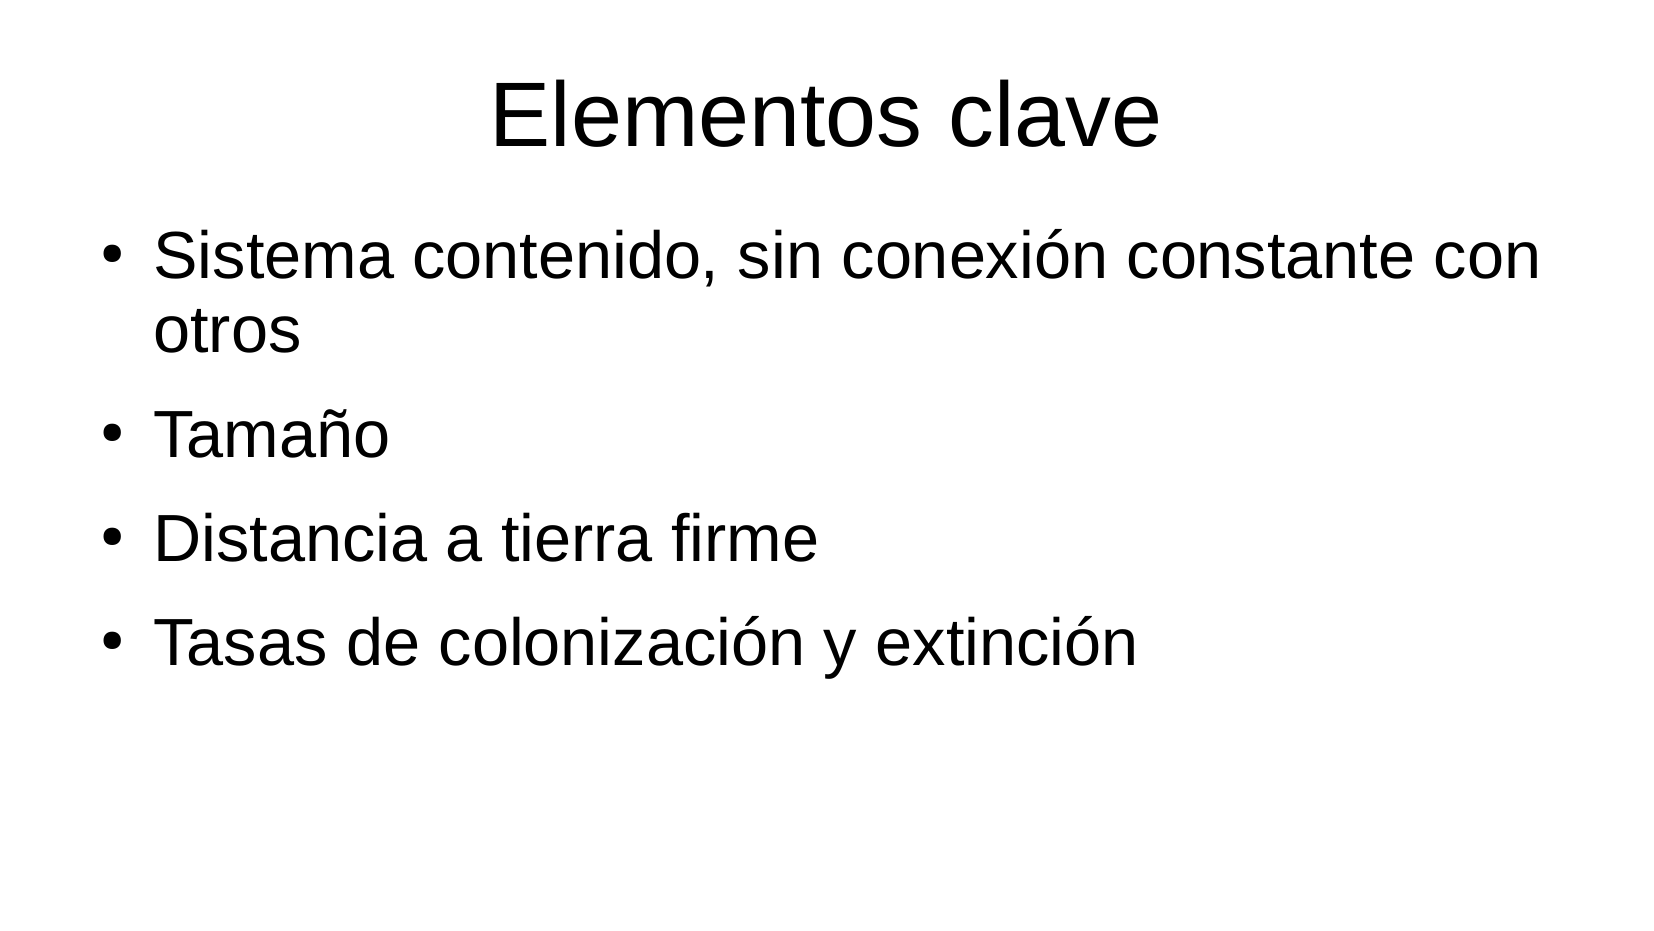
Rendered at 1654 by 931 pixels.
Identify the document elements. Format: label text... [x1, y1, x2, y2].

list Sistema contenido, sin conexión constante con otros Tamaño Distancia a tierra firme Tasas de colonización y extinción [82, 217, 1571, 758]
title Elementos clave [82, 37, 1571, 193]
